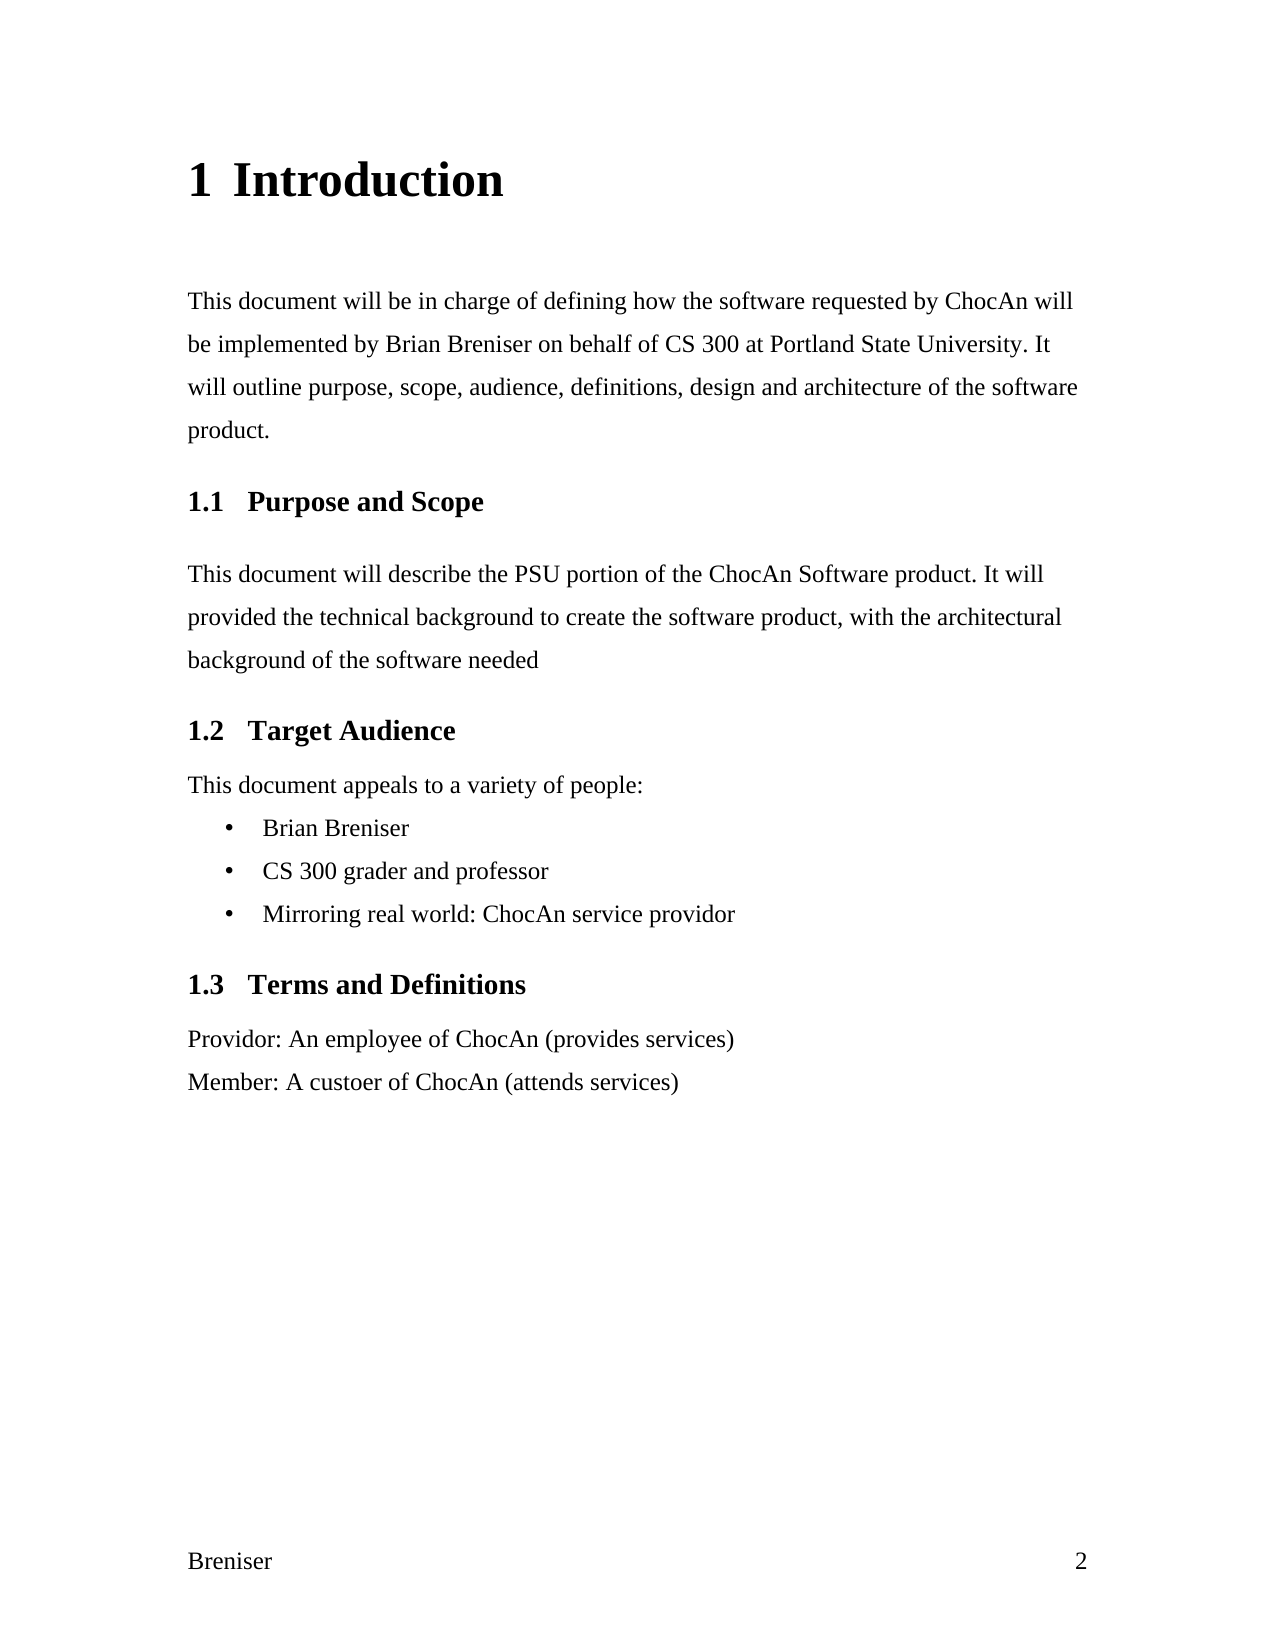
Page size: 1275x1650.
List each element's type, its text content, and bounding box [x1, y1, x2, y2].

subtitle This document will describe the PSU portion of the ChocAn Software product. It will provided the technical background to create the software product, with the architectural background of the software needed [187, 559, 1087, 674]
subtitle Introduction [187, 150, 1087, 207]
text Member: A custoer of ChocAn (attends services) [187, 1067, 1087, 1096]
text This document appeals to a variety of people: [187, 770, 1087, 799]
subtitle Terms and Definitions [187, 967, 1087, 1001]
list CS 300 grader and professor [225, 856, 1087, 885]
subtitle Purpose and Scope [187, 484, 1087, 517]
list Brian Breniser [225, 813, 1087, 842]
text This document will be in charge of defining how the software requested by ChocAn will be implemented by Brian Breniser on behalf of CS 300 at Portland State University. It will outline purpose, scope, audience, definitions, design and architecture of the software product. [187, 286, 1087, 444]
subtitle Target Audience [187, 713, 1087, 747]
list Mirroring real world: ChocAn service providor [225, 899, 1087, 928]
text Providor: An employee of ChocAn (provides services) [187, 1024, 1087, 1053]
